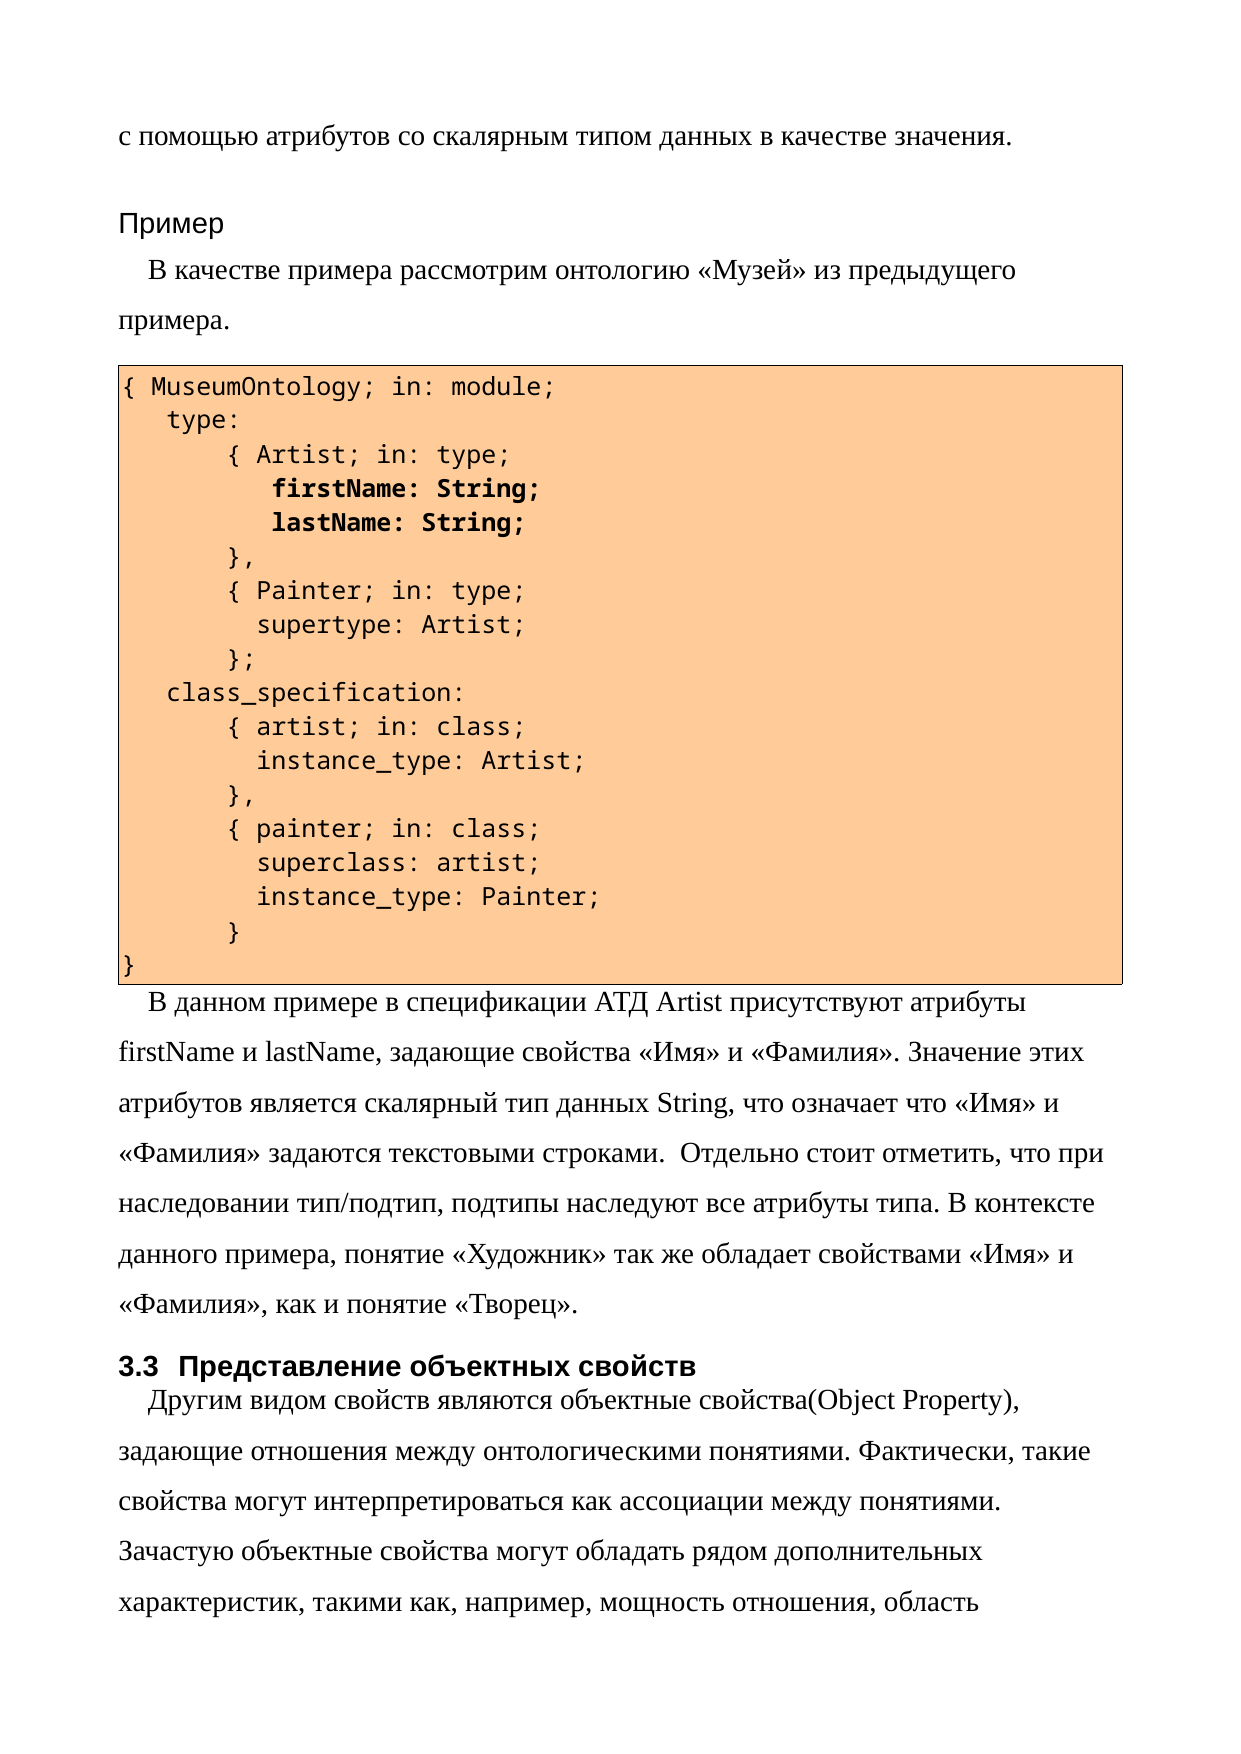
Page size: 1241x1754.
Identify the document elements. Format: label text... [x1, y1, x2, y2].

text В качестве примера рассмотрим онтологию «Музей» из предыдущего примера. [118, 252, 1122, 336]
title Пример [118, 206, 1122, 239]
text Другим видом свойств являются объектные свойства(Object Property), задающие отношения между онтологическими понятиями. Фактически, такие свойства могут интерпретироваться как ассоциации между понятиями. Зачастую объектные свойства могут обладать рядом дополнительных характеристик, такими как, например, мощность отношения, область [118, 1382, 1122, 1617]
subtitle Представление объектных свойств [118, 1349, 1122, 1382]
text В данном примере в спецификации АТД Artist присутствуют атрибуты firstName и lastName, задающие свойства «Имя» и «Фамилия». Значение этих атрибутов является скалярный тип данных String, что означает что «Имя» и «Фамилия» задаются текстовыми строками. Отдельно стоит отметить, что при наследовании тип/подтип, подтипы наследуют все атрибуты типа. В контексте данного примера, понятие «Художник» так же обладает свойствами «Имя» и «Фамилия», как и понятие «Творец». [118, 985, 1122, 1320]
text { MuseumOntology; in: module; type: { Artist; in: type; firstName: String; lastName: String; }, { Painter; in: type; supertype: Artist; }; class_specification: { artist; in: class; instance_type: Artist; }, { painter; in: class; superclass: artist; instance_type: Painter; } } [119, 366, 1122, 984]
text с помощью атрибутов со скалярным типом данных в качестве значения. [118, 118, 1122, 152]
